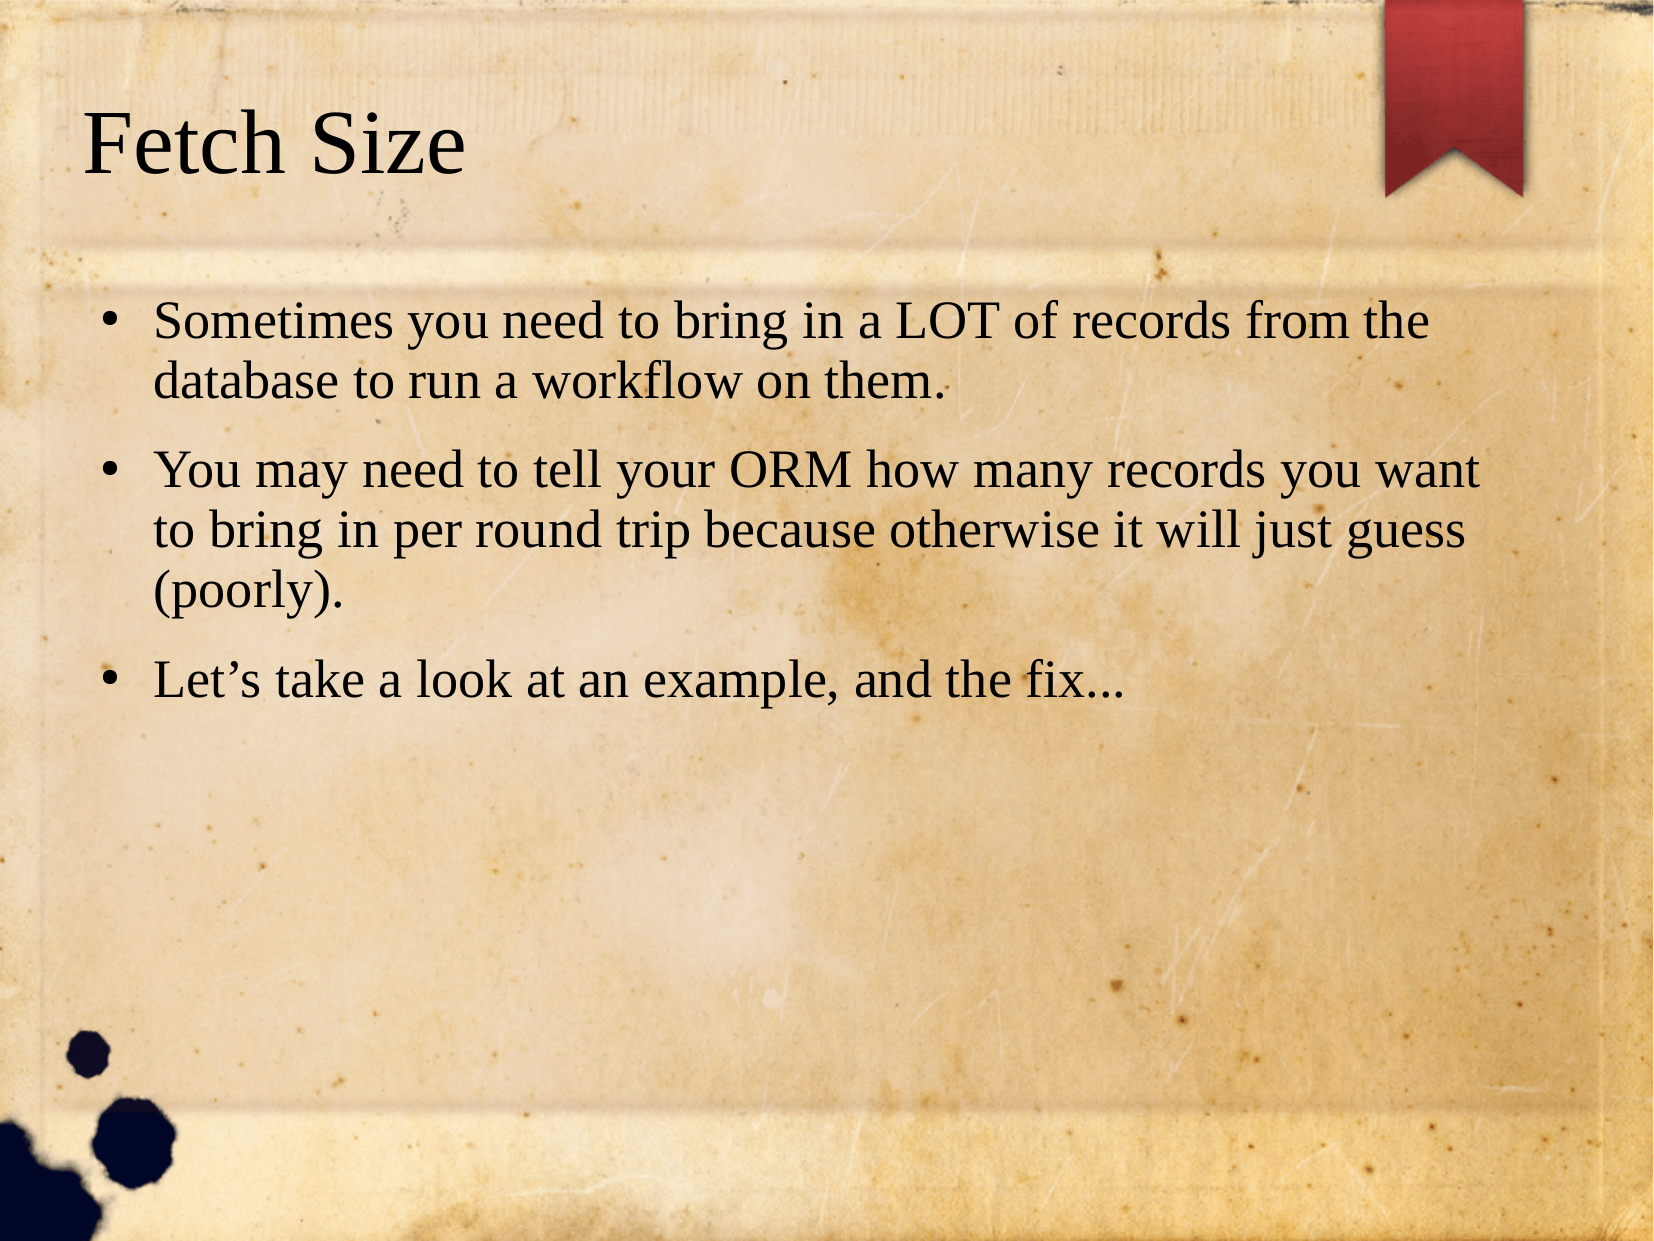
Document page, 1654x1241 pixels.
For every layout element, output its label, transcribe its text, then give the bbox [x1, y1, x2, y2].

title Fetch Size [82, 49, 1347, 237]
list Sometimes you need to bring in a LOT of records from the database to run a workflow on them. You may need to tell your ORM how many records you want to bring in per round trip because otherwise it will just guess (poorly). Let’s take a look at an example, and the fix... [82, 290, 1538, 1010]
picture [0, 0, 1654, 1241]
